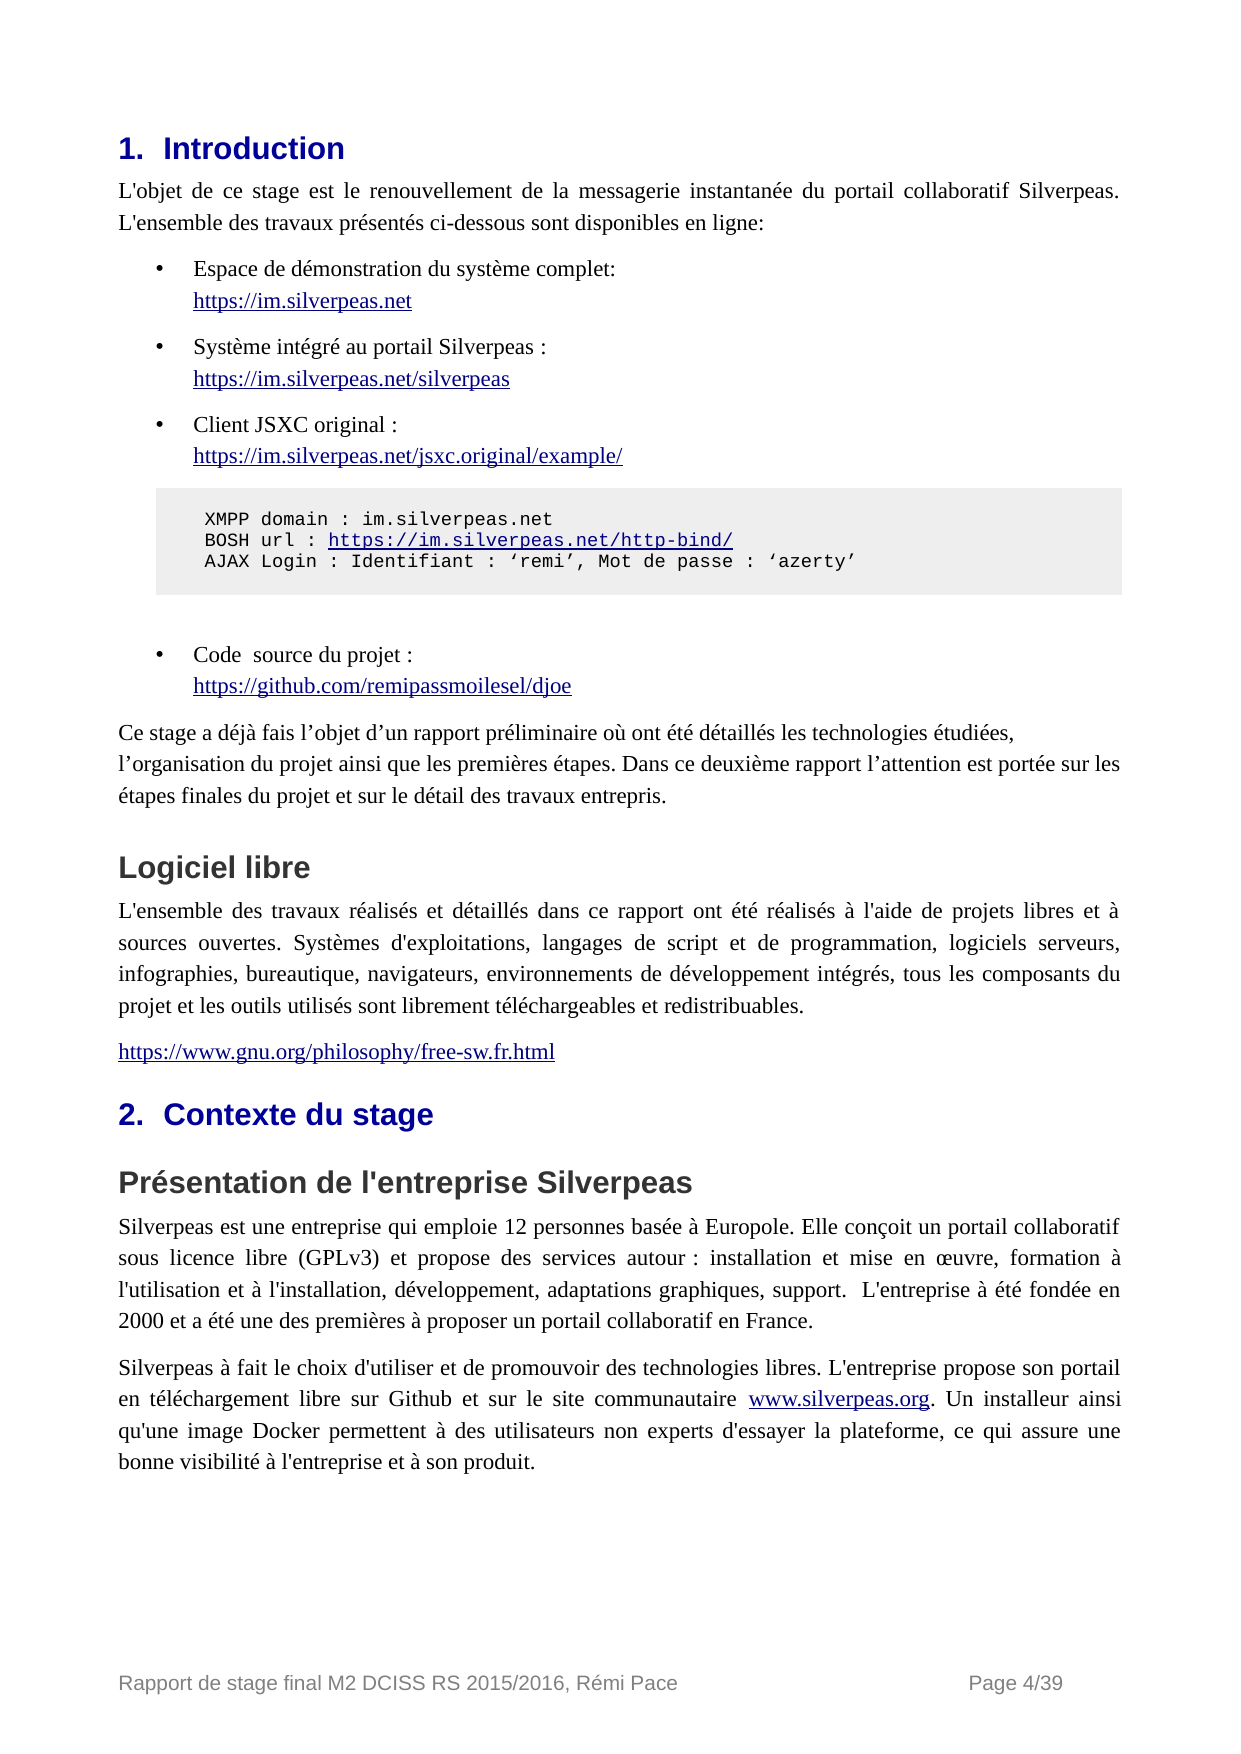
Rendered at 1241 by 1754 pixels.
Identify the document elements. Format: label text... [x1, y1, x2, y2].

subtitle Contexte du stage [118, 1096, 1122, 1132]
text Silverpeas est une entreprise qui emploie 12 personnes basée à Europole. Elle conçoit un portail collaboratif sous licence libre (GPLv3) et propose des services autour : installation et mise en œuvre, formation à l'utilisation et à l'installation, développement, adaptations graphiques, support. L'entreprise à été fondée en 2000 et a été une des premières à proposer un portail collaboratif en France. [118, 1213, 1122, 1334]
text Ce stage a déjà fais l’objet d’un rapport préliminaire où ont été détaillés les technologies étudiées, l’organisation du projet ainsi que les premières étapes. Dans ce deuxième rapport l’attention est portée sur les étapes finales du projet et sur le détail des travaux entrepris. [118, 718, 1122, 808]
text L'ensemble des travaux réalisés et détaillés dans ce rapport ont été réalisés à l'aide de projets libres et à sources ouvertes. Systèmes d'exploitations, langages de script et de programmation, logiciels serveurs, infographies, bureautique, navigateurs, environnements de développement intégrés, tous les composants du projet et les outils utilisés sont librement téléchargeables et redistribuables. [118, 897, 1122, 1018]
list Client JSXC original : https://im.silverpeas.net/jsxc.original/example/ [156, 411, 1122, 469]
list Code source du projet : https://github.com/remipassmoilesel/djoe [156, 641, 1122, 699]
list Espace de démonstration du système complet: https://im.silverpeas.net [156, 255, 1122, 313]
subtitle Présentation de l'entreprise Silverpeas [118, 1164, 1122, 1200]
text L'objet de ce stage est le renouvellement de la messagerie instantanée du portail collaboratif Silverpeas. L'ensemble des travaux présentés ci-dessous sont disponibles en ligne: [118, 178, 1122, 236]
text Silverpeas à fait le choix d'utiliser et de promouvoir des technologies libres. L'entreprise propose son portail en téléchargement libre sur Github et sur le site communautaire www.silverpeas.org. Un installeur ainsi qu'une image Docker permettent à des utilisateurs non experts d'essayer la plateforme, ce qui assure une bonne visibilité à l'entreprise et à son produit. [118, 1354, 1122, 1475]
list XMPP domain : im.silverpeas.net BOSH url : https://im.silverpeas.net/http-bind/ AJAX Login : Identifiant : ‘remi’, Mot de passe : ‘azerty’ [156, 488, 1122, 573]
subtitle Logiciel libre [118, 849, 1122, 884]
subtitle Introduction [118, 130, 1122, 166]
text https://www.gnu.org/philosophy/free-sw.fr.html [118, 1038, 1122, 1064]
list Système intégré au portail Silverpeas : https://im.silverpeas.net/silverpeas [156, 333, 1122, 391]
